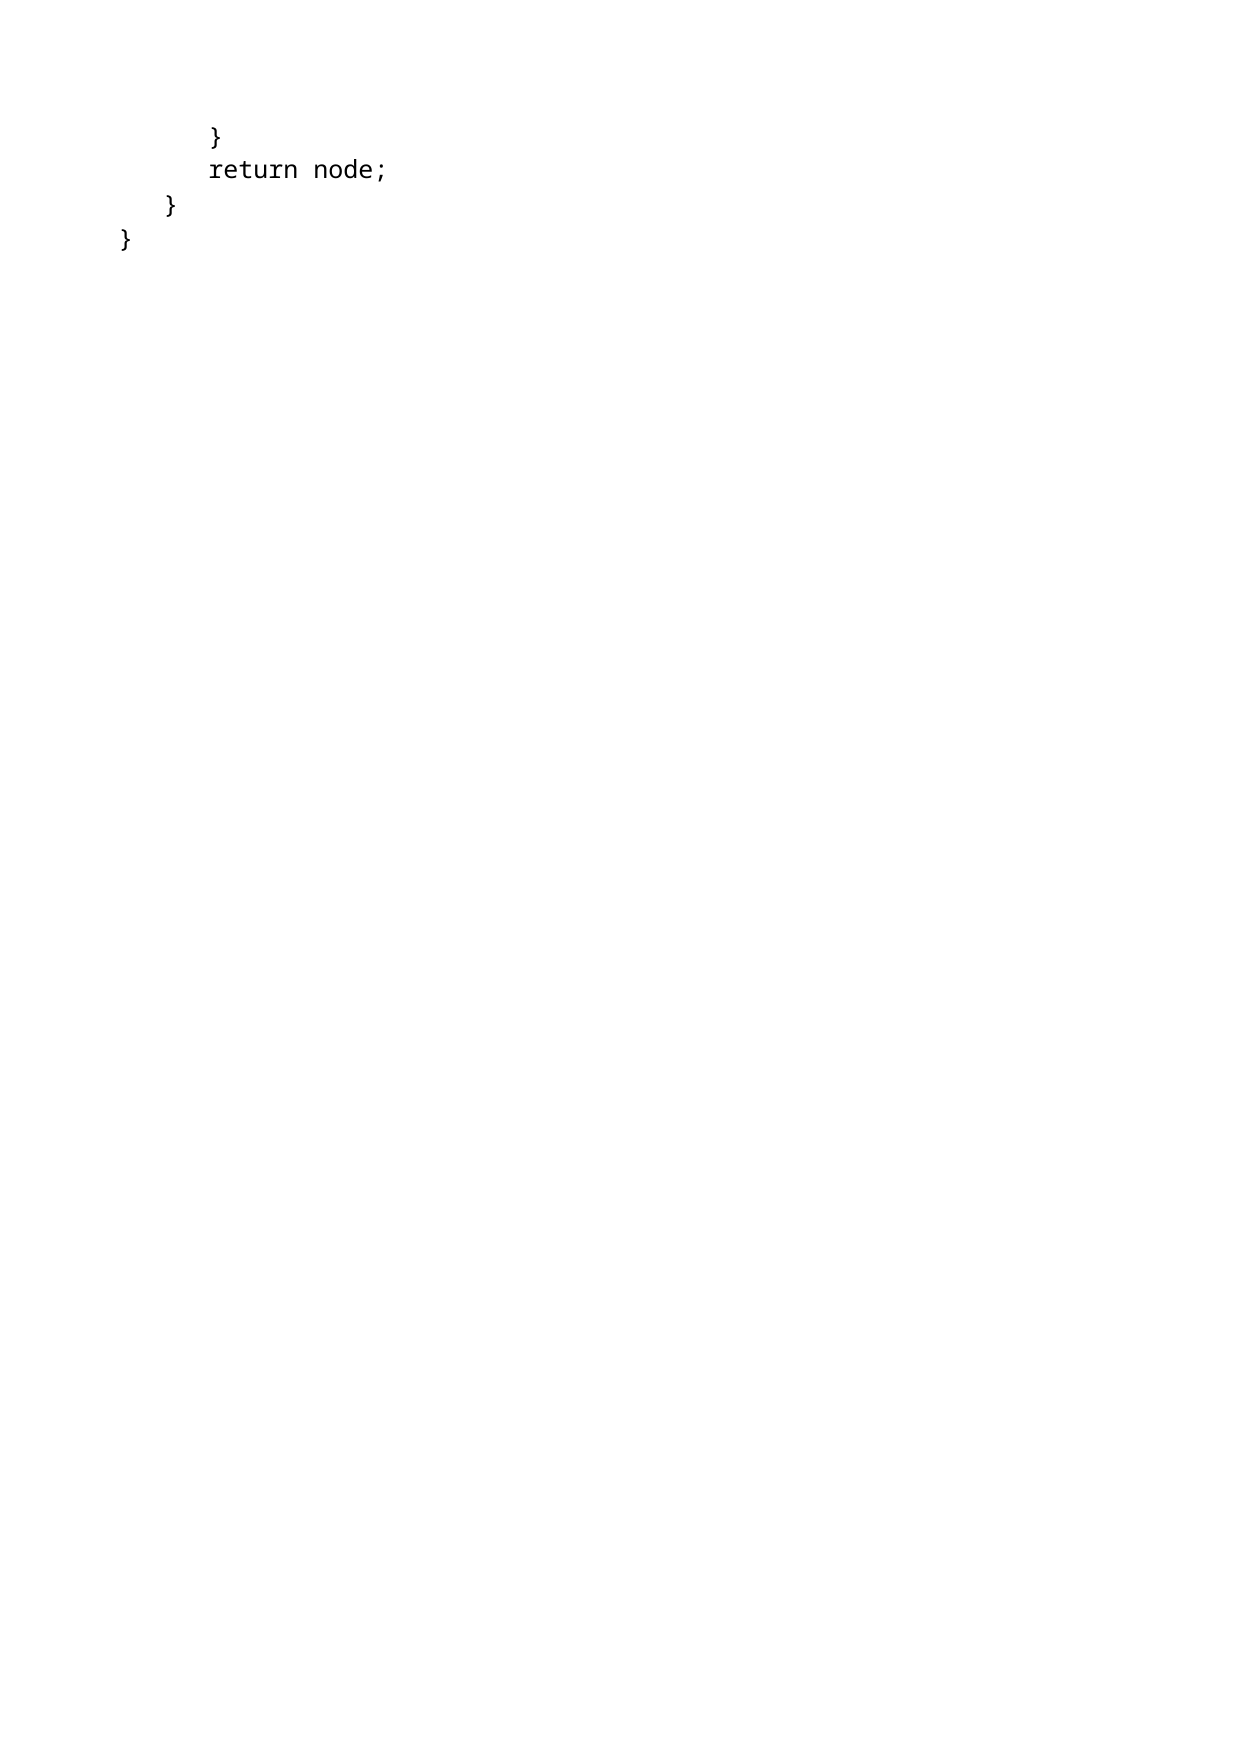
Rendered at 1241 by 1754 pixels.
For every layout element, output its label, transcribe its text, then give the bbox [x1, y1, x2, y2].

text } [118, 118, 1122, 152]
text return node; [118, 152, 1122, 186]
text } [118, 220, 1122, 254]
text } [118, 186, 1122, 220]
